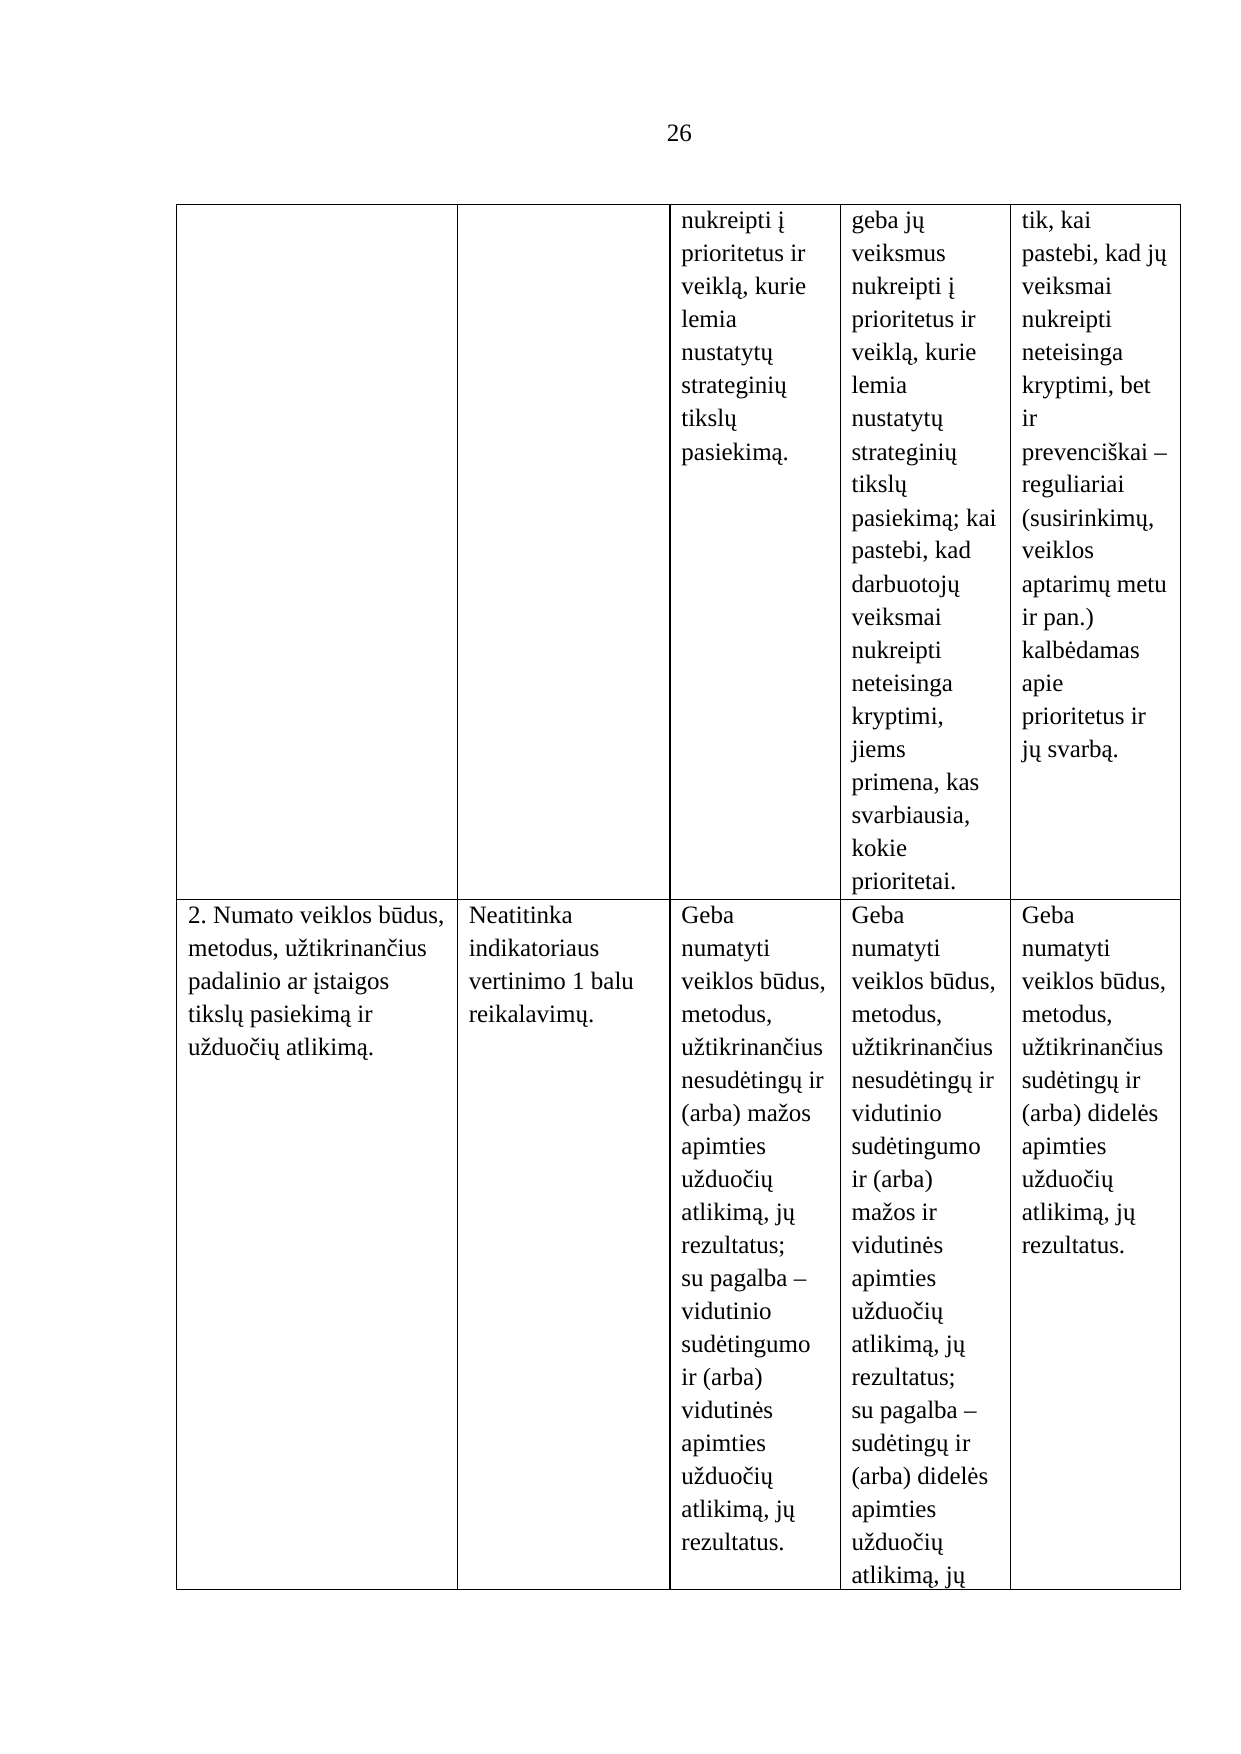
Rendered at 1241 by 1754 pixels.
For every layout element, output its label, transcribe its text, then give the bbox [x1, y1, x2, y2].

table_cell Geba numatyti veiklos būdus, metodus, užtikrinančius sudėtingų ir (arba) didelės apimties užduočių atlikimą, jų rezultatus. [1011, 900, 1180, 1589]
table_cell tik, kai pastebi, kad jų veiksmai nukreipti neteisinga kryptimi, bet ir prevenciškai – reguliariai (susirinkimų, veiklos aptarimų metu ir pan.) kalbėdamas apie prioritetus ir jų svarbą. [1011, 205, 1180, 899]
table_cell geba jų veiksmus nukreipti į prioritetus ir veiklą, kurie lemia nustatytų strateginių tikslų pasiekimą; kai pastebi, kad darbuotojų veiksmai nukreipti neteisinga kryptimi, jiems primena, kas svarbiausia, kokie prioritetai. [841, 205, 1010, 899]
table_cell nukreipti į prioritetus ir veiklą, kurie lemia nustatytų strateginių tikslų pasiekimą. [671, 205, 840, 899]
table_cell Geba numatyti veiklos būdus, metodus, užtikrinančius nesudėtingų ir vidutinio sudėtingumo ir (arba) mažos ir vidutinės apimties užduočių atlikimą, jų rezultatus; su pagalba – sudėtingų ir (arba) didelės apimties užduočių atlikimą, jų [841, 900, 1010, 1589]
table_cell 2. Numato veiklos būdus, metodus, užtikrinančius padalinio ar įstaigos tikslų pasiekimą ir užduočių atlikimą. [177, 900, 457, 1589]
table_cell Neatitinka indikatoriaus vertinimo 1 balu reikalavimų. [458, 900, 669, 1589]
table_cell Geba numatyti veiklos būdus, metodus, užtikrinančius nesudėtingų ir (arba) mažos apimties užduočių atlikimą, jų rezultatus; su pagalba – vidutinio sudėtingumo ir (arba) vidutinės apimties užduočių atlikimą, jų rezultatus. [671, 900, 840, 1589]
table_cell [177, 205, 457, 899]
table_cell [458, 205, 669, 899]
